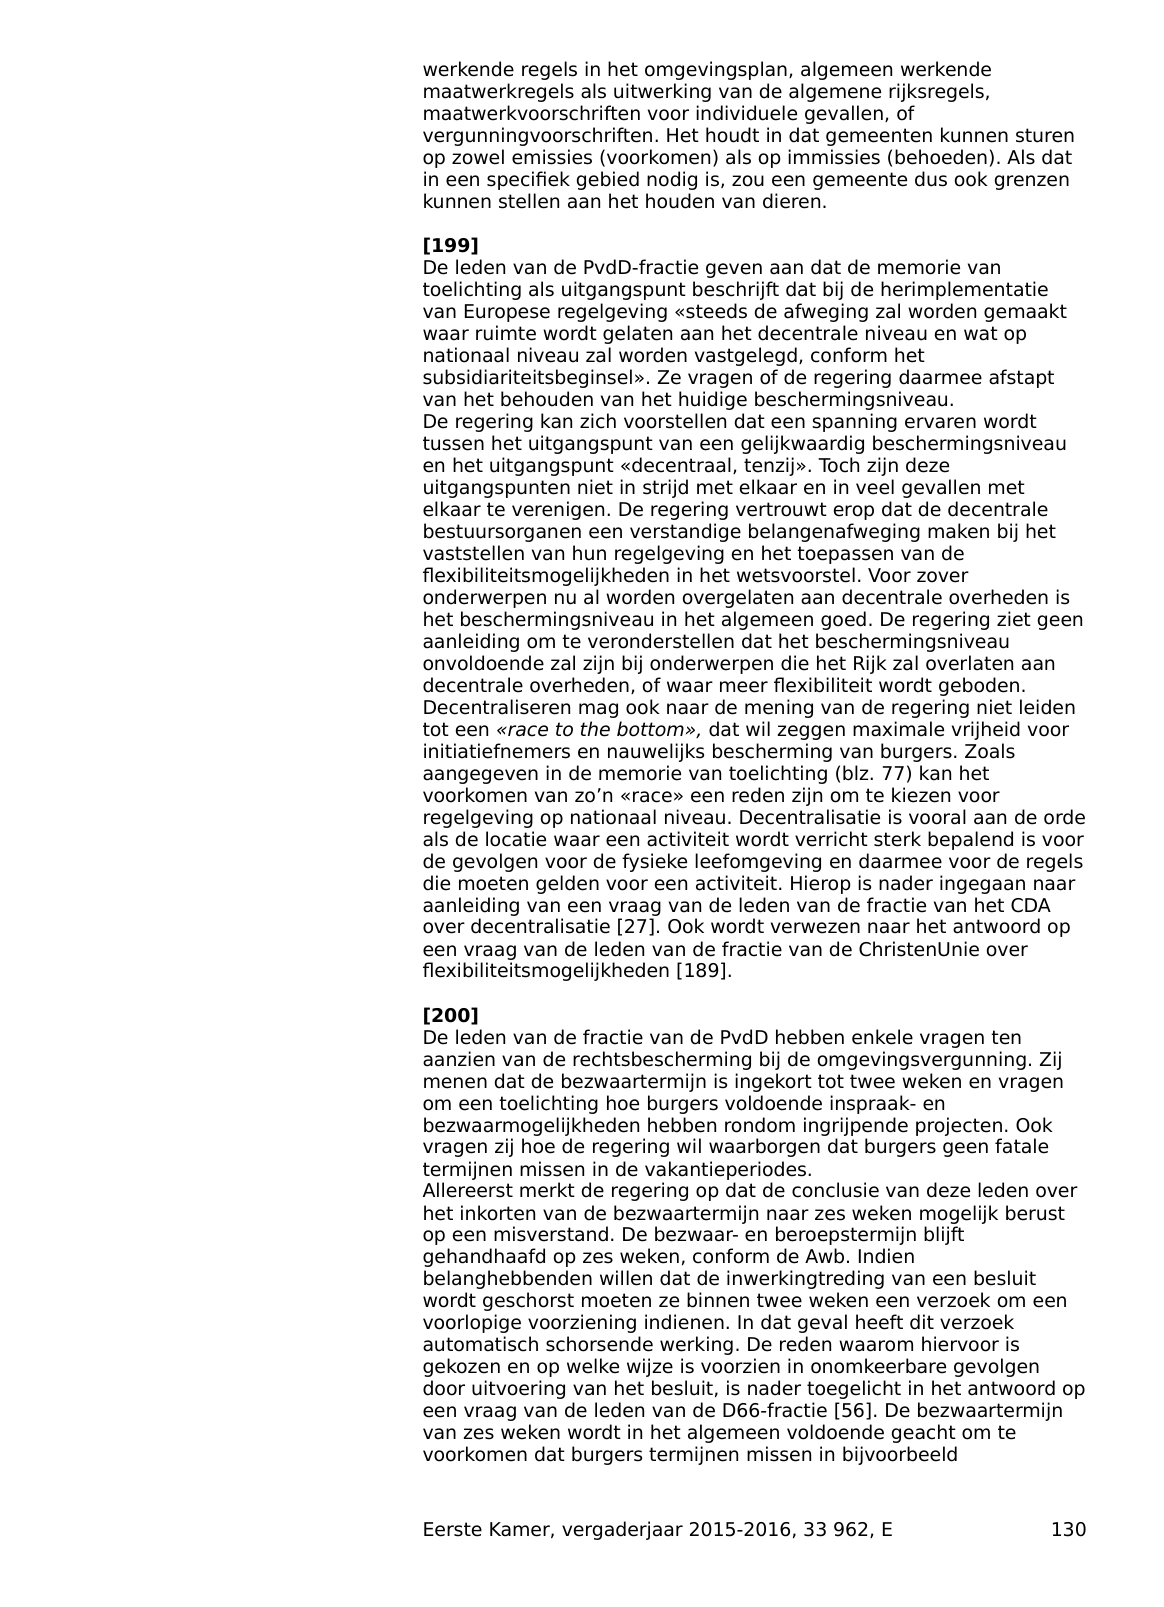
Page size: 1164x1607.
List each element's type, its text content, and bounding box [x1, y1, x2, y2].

text werkende regels in het omgevingsplan, algemeen werkende maatwerkregels als uitwerking van de algemene rijksregels, maatwerkvoorschriften voor individuele gevallen, of vergunningvoorschriften. Het houdt in dat gemeenten kunnen sturen op zowel emissies (voorkomen) als op immissies (behoeden). Als dat in een specifiek gebied nodig is, zou een gemeente dus ook grenzen kunnen stellen aan het houden van dieren. [422, 59, 1087, 213]
text De regering kan zich voorstellen dat een spanning ervaren wordt tussen het uitgangspunt van een gelijkwaardig beschermingsniveau en het uitgangspunt «decentraal, tenzij». Toch zijn deze uitgangspunten niet in strijd met elkaar en in veel gevallen met elkaar te verenigen. De regering vertrouwt erop dat de decentrale bestuursorganen een verstandige belangenafweging maken bij het vaststellen van hun regelgeving en het toepassen van de flexibiliteitsmogelijkheden in het wetsvoorstel. Voor zover onderwerpen nu al worden overgelaten aan decentrale overheden is het beschermingsniveau in het algemeen goed. De regering ziet geen aanleiding om te veronderstellen dat het beschermingsniveau onvoldoende zal zijn bij onderwerpen die het Rijk zal overlaten aan decentrale overheden, of waar meer flexibiliteit wordt geboden. Decentraliseren mag ook naar de mening van de regering niet leiden tot een «race to the bottom», dat wil zeggen maximale vrijheid voor initiatiefnemers en nauwelijks bescherming van burgers. Zoals aangegeven in de memorie van toelichting (blz. 77) kan het voorkomen van zo’n «race» een reden zijn om te kiezen voor regelgeving op nationaal niveau. Decentralisatie is vooral aan de orde als de locatie waar een activiteit wordt verricht sterk bepalend is voor de gevolgen voor de fysieke leefomgeving en daarmee voor de regels die moeten gelden voor een activiteit. Hierop is nader ingegaan naar aanleiding van een vraag van de leden van de fractie van het CDA over decentralisatie [27]. Ook wordt verwezen naar het antwoord op een vraag van de leden van de fractie van de ChristenUnie over flexibiliteitsmogelijkheden [189]. [422, 411, 1087, 982]
text [199] [422, 235, 1087, 257]
text De leden van de fractie van de PvdD hebben enkele vragen ten aanzien van de rechtsbescherming bij de omgevingsvergunning. Zij menen dat de bezwaartermijn is ingekort tot twee weken en vragen om een toelichting hoe burgers voldoende inspraak- en bezwaarmogelijkheden hebben rondom ingrijpende projecten. Ook vragen zij hoe de regering wil waarborgen dat burgers geen fatale termijnen missen in de vakantieperiodes. [422, 1027, 1087, 1180]
text [200] [422, 1004, 1087, 1027]
text De leden van de PvdD-fractie geven aan dat de memorie van toelichting als uitgangspunt beschrijft dat bij de herimplementatie van Europese regelgeving «steeds de afweging zal worden gemaakt waar ruimte wordt gelaten aan het decentrale niveau en wat op nationaal niveau zal worden vastgelegd, conform het subsidiariteitsbeginsel». Ze vragen of de regering daarmee afstapt van het behouden van het huidige beschermingsniveau. [422, 257, 1087, 411]
text Allereerst merkt de regering op dat de conclusie van deze leden over het inkorten van de bezwaartermijn naar zes weken mogelijk berust op een misverstand. De bezwaar- en beroepstermijn blijft gehandhaafd op zes weken, conform de Awb. Indien belanghebbenden willen dat de inwerkingtreding van een besluit wordt geschorst moeten ze binnen twee weken een verzoek om een voorlopige voorziening indienen. In dat geval heeft dit verzoek automatisch schorsende werking. De reden waarom hiervoor is gekozen en op welke wijze is voorzien in onomkeerbare gevolgen door uitvoering van het besluit, is nader toegelicht in het antwoord op een vraag van de leden van de D66-fractie [56]. De bezwaartermijn van zes weken wordt in het algemeen voldoende geacht om te voorkomen dat burgers termijnen missen in bijvoorbeeld [422, 1180, 1087, 1466]
